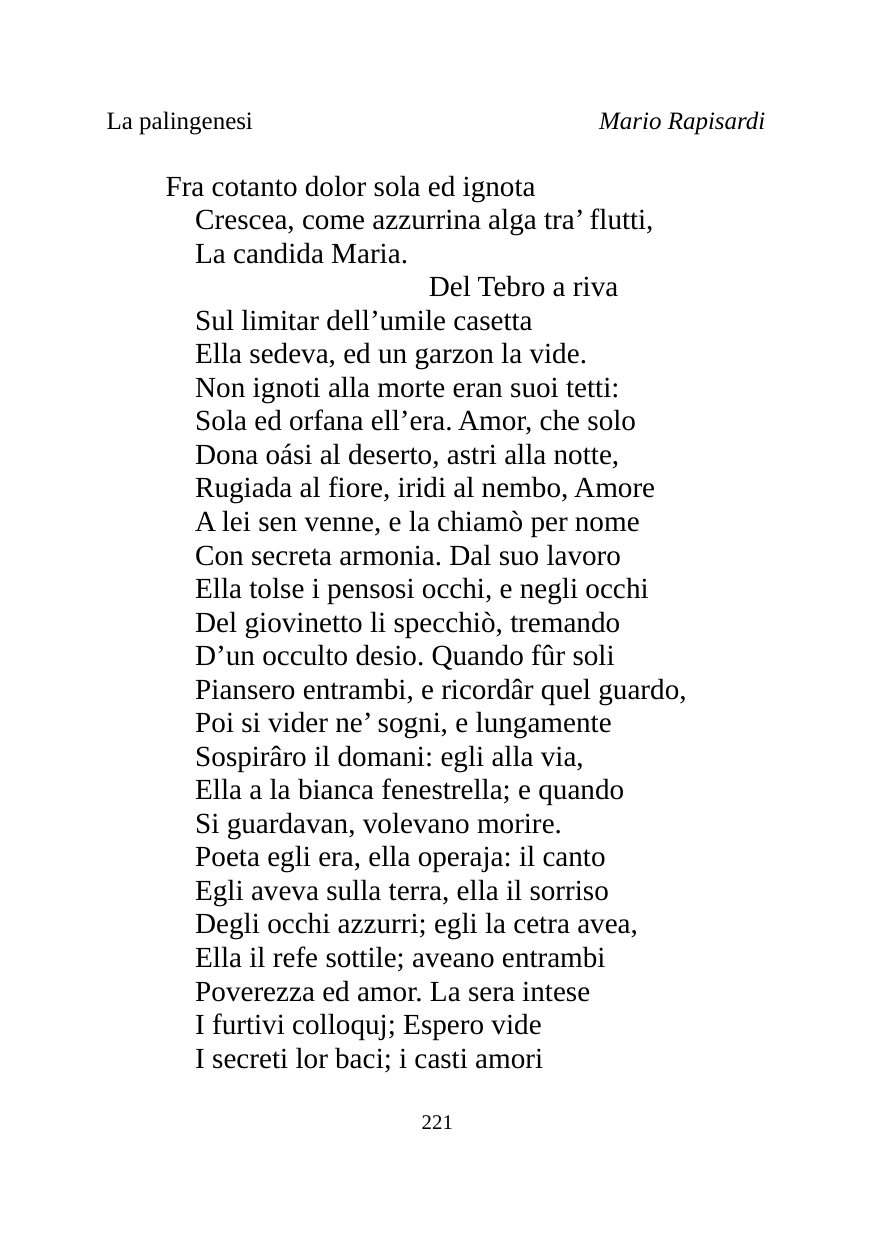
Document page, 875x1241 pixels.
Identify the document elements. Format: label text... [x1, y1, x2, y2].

text Del Tebro a riva [429, 269, 768, 303]
text Sul limitar dell’umile casetta Ella sedeva, ed un garzon la vide. Non ignoti alla morte eran suoi tetti: Sola ed orfana ell’era. Amor, che solo Dona oási al deserto, astri alla notte, Rugiada al fiore, iridi al nembo, Amore A lei sen venne, e la chiamò per nome Con secreta armonia. Dal suo lavoro Ella tolse i pensosi occhi, e negli occhi Del giovinetto li specchiò, tremando D’un occulto desio. Quando fûr soli Piansero entrambi, e ricordâr quel guardo, Poi si vider ne’ sogni, e lungamente Sospirâro il domani: egli alla via, Ella a la bianca fenestrella; e quando Si guardavan, volevano morire. Poeta egli era, ella operaja: il canto Egli aveva sulla terra, ella il sorriso Degli occhi azzurri; egli la cetra avea, Ella il refe sottile; aveano entrambi Poverezza ed amor. La sera intese I furtivi colloquj; Espero vide I secreti lor baci; i casti amori [195, 303, 768, 1074]
text Fra cotanto dolor sola ed ignota Crescea, come azzurrina alga tra’ flutti, La candida Maria. [165, 169, 768, 269]
